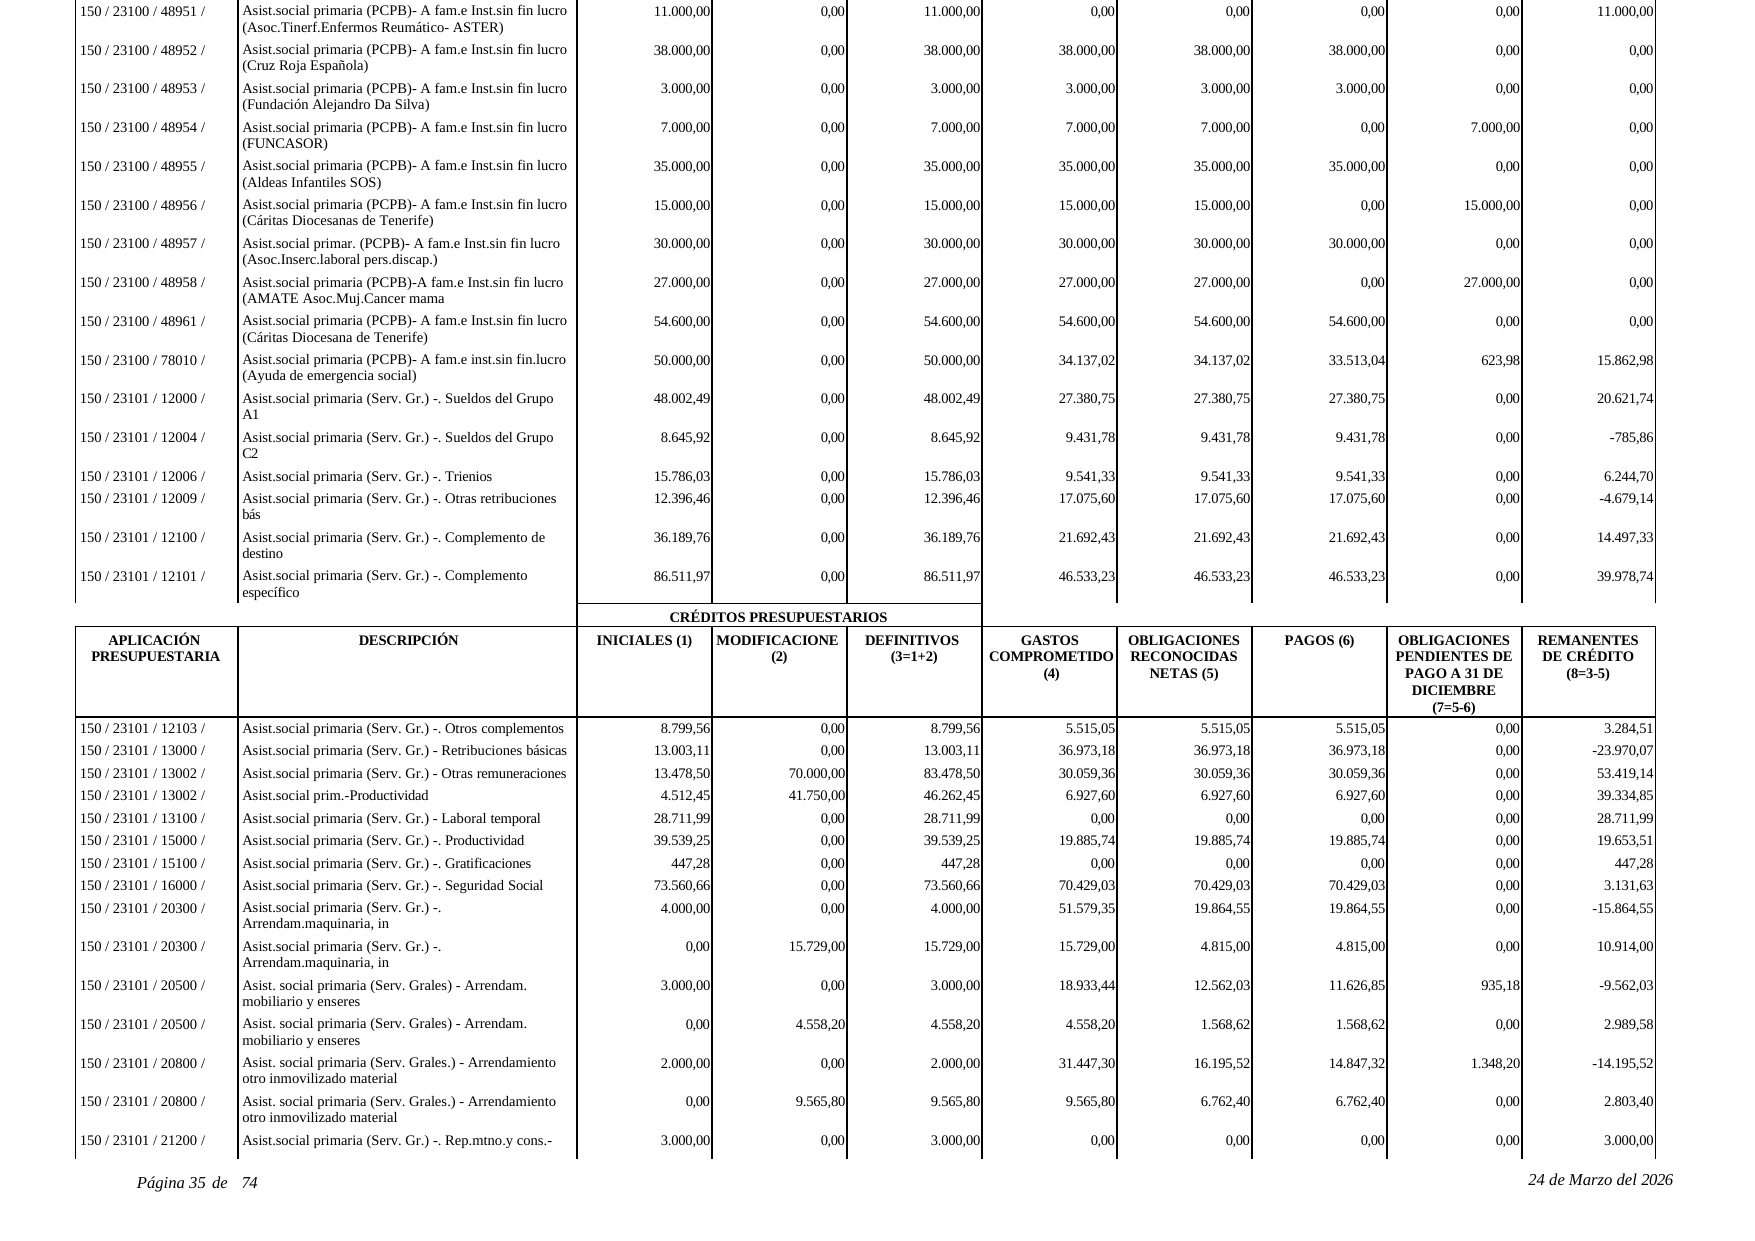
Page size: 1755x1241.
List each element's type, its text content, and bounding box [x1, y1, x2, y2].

table_cell 35.000,00 [578, 155, 711, 194]
table_cell 73.560,66 [848, 875, 981, 897]
table_cell 150 / 23101 / 15000 / [76, 830, 237, 852]
table_cell 30.000,00 [1253, 233, 1386, 271]
table_cell 28.711,99 [1523, 807, 1655, 829]
table_cell 30.059,36 [1118, 762, 1251, 784]
table_cell 150 / 23101 / 20800 / [76, 1052, 237, 1091]
table_cell 70.429,03 [983, 875, 1116, 897]
table_cell 0,00 [1388, 807, 1521, 829]
table_cell Asist.social primaria (Serv. Gr.) -. Productividad [239, 830, 576, 852]
table_cell 36.973,18 [983, 739, 1116, 762]
table_cell 0,00 [713, 271, 846, 310]
table_cell 0,00 [713, 39, 846, 77]
table_cell DEFINITIVOS (3=1+2) [848, 627, 981, 716]
table_cell -4.679,14 [1523, 488, 1655, 526]
table_cell 31.447,30 [983, 1052, 1116, 1091]
table_cell 8.645,92 [578, 426, 711, 465]
table_cell 0,00 [713, 233, 846, 271]
table_cell 70.429,03 [1118, 875, 1251, 897]
table_cell 38.000,00 [1253, 39, 1386, 77]
table_cell 150 / 23101 / 12004 / [76, 426, 237, 465]
table_cell 0,00 [713, 78, 846, 116]
table_cell 27.000,00 [578, 271, 711, 310]
table_cell 54.600,00 [1118, 310, 1251, 349]
table_cell Asist.social primar. (PCPB)- A fam.e Inst.sin fin lucro (Asoc.Inserc.laboral pers.discap.) [239, 233, 576, 271]
table_cell 0,00 [1388, 718, 1521, 739]
table_cell REMANENTES DE CRÉDITO (8=3-5) [1523, 627, 1655, 716]
table_cell 14.497,33 [1523, 526, 1655, 565]
table_cell 48.002,49 [578, 388, 711, 426]
table_cell 0,00 [713, 830, 846, 852]
table_cell 0,00 [1388, 1013, 1521, 1052]
table_cell Asist.social primaria (Serv. Gr.) - Otras remuneraciones [239, 762, 576, 784]
table_cell 36.973,18 [1118, 739, 1251, 762]
table_cell 150 / 23101 / 15100 / [76, 852, 237, 874]
table_cell 70.429,03 [1253, 875, 1386, 897]
table_cell 150 / 23101 / 21200 / [76, 1130, 237, 1159]
table_cell 10.914,00 [1523, 936, 1655, 974]
table_cell 0,00 [1253, 194, 1386, 232]
table_cell 6.927,60 [983, 785, 1116, 807]
table_cell -15.864,55 [1523, 897, 1655, 936]
table_cell 0,00 [713, 0, 846, 39]
table_cell PAGOS (6) [1253, 627, 1386, 716]
table_cell 30.000,00 [848, 233, 981, 271]
table_cell 150 / 23101 / 12100 / [76, 526, 237, 565]
table_cell 3.131,63 [1523, 875, 1655, 897]
table_cell Asist.social primaria (PCPB)-A fam.e Inst.sin fin lucro (AMATE Asoc.Muj.Cancer mama [239, 271, 576, 310]
table_cell 150 / 23101 / 12101 / [76, 565, 237, 603]
table_cell DESCRIPCIÓN [239, 627, 576, 716]
table_cell 0,00 [1388, 465, 1521, 487]
table_cell 0,00 [1253, 807, 1386, 829]
table_cell 7.000,00 [1388, 116, 1521, 155]
table_cell Asist.social primaria (Serv. Gr.) -. Sueldos del Grupo C2 [239, 426, 576, 465]
table_cell 150 / 23101 / 20300 / [76, 936, 237, 974]
table_cell 0,00 [1523, 39, 1655, 77]
table_cell 0,00 [1523, 310, 1655, 349]
table_cell 2.000,00 [848, 1052, 981, 1091]
table_cell 447,28 [578, 852, 711, 874]
table_cell 46.533,23 [1118, 565, 1251, 603]
table_cell 30.000,00 [983, 233, 1116, 271]
table_cell 41.750,00 [713, 785, 846, 807]
table_cell 150 / 23100 / 48952 / [76, 39, 237, 77]
table_cell 13.003,11 [578, 739, 711, 762]
table_cell 9.541,33 [1253, 465, 1386, 487]
table_cell 30.000,00 [1118, 233, 1251, 271]
table_cell 48.002,49 [848, 388, 981, 426]
table_cell 150 / 23101 / 13000 / [76, 739, 237, 762]
table_cell Asist.social primaria (PCPB)- A fam.e Inst.sin fin lucro (Cáritas Diocesanas de Tenerife) [239, 194, 576, 232]
table_cell 4.815,00 [1253, 936, 1386, 974]
table_cell 15.000,00 [1388, 194, 1521, 232]
table_cell 150 / 23101 / 12103 / [76, 718, 237, 739]
table_cell 19.653,51 [1523, 830, 1655, 852]
table_cell 0,00 [713, 1130, 846, 1159]
table_cell 0,00 [713, 116, 846, 155]
table_cell 50.000,00 [848, 349, 981, 387]
table_cell 0,00 [713, 310, 846, 349]
table_cell MODIFICACIONE (2) [713, 627, 846, 716]
table_cell 447,28 [1523, 852, 1655, 874]
table_cell 150 / 23101 / 13002 / [76, 762, 237, 784]
table_cell 36.973,18 [1253, 739, 1386, 762]
table_cell 15.729,00 [983, 936, 1116, 974]
table_cell 623,98 [1388, 349, 1521, 387]
table_cell 54.600,00 [578, 310, 711, 349]
table_cell 54.600,00 [983, 310, 1116, 349]
table_cell 0,00 [713, 426, 846, 465]
table_cell 0,00 [1253, 116, 1386, 155]
table_cell 3.000,00 [578, 1130, 711, 1159]
table_cell 4.558,20 [983, 1013, 1116, 1052]
table_cell 0,00 [1388, 388, 1521, 426]
table_cell 46.262,45 [848, 785, 981, 807]
table_cell 13.003,11 [848, 739, 981, 762]
table_cell 15.000,00 [983, 194, 1116, 232]
table_cell 51.579,35 [983, 897, 1116, 936]
table_cell 0,00 [1118, 852, 1251, 874]
table_cell 3.000,00 [1523, 1130, 1655, 1159]
table_header [75, 603, 576, 626]
table_cell 3.000,00 [1253, 78, 1386, 116]
table_cell Asist.social primaria (PCPB)- A fam.e Inst.sin fin lucro (Aldeas Infantiles SOS) [239, 155, 576, 194]
table_cell 3.000,00 [1118, 78, 1251, 116]
table_cell 11.000,00 [848, 0, 981, 39]
table_cell 18.933,44 [983, 975, 1116, 1013]
table_cell -785,86 [1523, 426, 1655, 465]
table_cell 0,00 [1523, 78, 1655, 116]
table_cell -9.562,03 [1523, 975, 1655, 1013]
table_cell Asist.social primaria (Serv. Gr.) -. Otros complementos [239, 718, 576, 739]
table_cell Asist.social primaria (Serv. Gr.) -. Complemento de destino [239, 526, 576, 565]
table_cell 15.786,03 [848, 465, 981, 487]
table_cell 0,00 [1388, 0, 1521, 39]
table_cell 36.189,76 [848, 526, 981, 565]
table_cell 35.000,00 [983, 155, 1116, 194]
table_cell Asist.social primaria (Serv. Gr.) -. Otras retribuciones bás [239, 488, 576, 526]
table_cell 21.692,43 [1253, 526, 1386, 565]
table_cell 9.431,78 [1118, 426, 1251, 465]
table_cell Asist. social primaria (Serv. Grales.) - Arrendamiento otro inmovilizado material [239, 1052, 576, 1091]
table_cell 70.000,00 [713, 762, 846, 784]
table_cell 0,00 [1388, 39, 1521, 77]
table_header [983, 603, 1655, 626]
table_cell 0,00 [1388, 565, 1521, 603]
table_cell 0,00 [1388, 739, 1521, 762]
table_cell 12.396,46 [578, 488, 711, 526]
table_cell 0,00 [983, 1130, 1116, 1159]
table_cell 0,00 [713, 488, 846, 526]
table_cell 0,00 [1118, 0, 1251, 39]
table_cell 3.000,00 [578, 78, 711, 116]
table_cell Asist.social primaria (Serv. Gr.) -. Complemento específico [239, 565, 576, 603]
table_cell 150 / 23100 / 48961 / [76, 310, 237, 349]
table_cell 35.000,00 [1253, 155, 1386, 194]
table_cell 39.978,74 [1523, 565, 1655, 603]
table_cell 150 / 23101 / 12009 / [76, 488, 237, 526]
table_cell 0,00 [713, 388, 846, 426]
table_cell 0,00 [1388, 155, 1521, 194]
table_cell Asist.social primaria (Serv. Gr.) -. Seguridad Social [239, 875, 576, 897]
table_cell 15.786,03 [578, 465, 711, 487]
table_cell 19.885,74 [1253, 830, 1386, 852]
table_cell Asist.social primaria (Serv. Gr.) - Retribuciones básicas [239, 739, 576, 762]
table_cell 2.989,58 [1523, 1013, 1655, 1052]
table_cell 36.189,76 [578, 526, 711, 565]
table_cell 39.539,25 [578, 830, 711, 852]
table_cell 73.560,66 [578, 875, 711, 897]
table_cell 0,00 [713, 718, 846, 739]
table_cell OBLIGACIONES RECONOCIDAS NETAS (5) [1118, 627, 1251, 716]
table_cell 0,00 [1118, 807, 1251, 829]
table_cell 19.864,55 [1253, 897, 1386, 936]
table_cell 8.799,56 [848, 718, 981, 739]
table_cell -23.970,07 [1523, 739, 1655, 762]
table_cell 34.137,02 [1118, 349, 1251, 387]
table_cell 5.515,05 [1253, 718, 1386, 739]
table_cell 7.000,00 [848, 116, 981, 155]
table_cell 30.059,36 [1253, 762, 1386, 784]
table_cell 0,00 [1388, 830, 1521, 852]
table_cell Asist. social primaria (Serv. Grales) - Arrendam. mobiliario y enseres [239, 1013, 576, 1052]
table_cell 28.711,99 [578, 807, 711, 829]
table_cell 5.515,05 [983, 718, 1116, 739]
table_cell 6.244,70 [1523, 465, 1655, 487]
table_cell 35.000,00 [848, 155, 981, 194]
table_cell Asist.social primaria (Serv. Gr.) -. Sueldos del Grupo A1 [239, 388, 576, 426]
table_cell -14.195,52 [1523, 1052, 1655, 1091]
table_cell 28.711,99 [848, 807, 981, 829]
table_cell 83.478,50 [848, 762, 981, 784]
table_cell Asist.social prim.-Productividad [239, 785, 576, 807]
table_cell 0,00 [1388, 936, 1521, 974]
table_cell Asist.social primaria (Serv. Gr.) -. Rep.mtno.y cons.- [239, 1130, 576, 1159]
table_cell 0,00 [713, 1052, 846, 1091]
table_cell 3.000,00 [983, 78, 1116, 116]
table_cell 0,00 [1523, 194, 1655, 232]
table_cell 4.558,20 [713, 1013, 846, 1052]
table_cell 4.558,20 [848, 1013, 981, 1052]
table_cell 12.562,03 [1118, 975, 1251, 1013]
table_cell 0,00 [1523, 233, 1655, 271]
table_cell 4.000,00 [848, 897, 981, 936]
table_header CRÉDITOS PRESUPUESTARIOS [578, 604, 981, 626]
table_cell 0,00 [1388, 488, 1521, 526]
table_cell 0,00 [578, 1091, 711, 1129]
table_cell GASTOS COMPROMETIDO (4) [983, 627, 1116, 716]
table_cell 0,00 [1388, 762, 1521, 784]
table_cell 54.600,00 [848, 310, 981, 349]
table_cell 0,00 [578, 1013, 711, 1052]
table_cell 150 / 23101 / 13100 / [76, 807, 237, 829]
table_cell 17.075,60 [1118, 488, 1251, 526]
table_cell 6.927,60 [1253, 785, 1386, 807]
table_cell 1.348,20 [1388, 1052, 1521, 1091]
table_cell 19.885,74 [1118, 830, 1251, 852]
table_cell 150 / 23100 / 48953 / [76, 78, 237, 116]
table_cell 0,00 [1388, 526, 1521, 565]
table_cell 46.533,23 [983, 565, 1116, 603]
table_cell 15.000,00 [578, 194, 711, 232]
table_cell 1.568,62 [1253, 1013, 1386, 1052]
table_cell 3.000,00 [848, 975, 981, 1013]
table_cell 8.799,56 [578, 718, 711, 739]
table_cell 7.000,00 [1118, 116, 1251, 155]
table_cell 9.565,80 [848, 1091, 981, 1129]
table_cell 38.000,00 [848, 39, 981, 77]
table_cell 20.621,74 [1523, 388, 1655, 426]
table_cell 0,00 [1253, 0, 1386, 39]
table_cell Asist.social primaria (Serv. Gr.) -. Gratificaciones [239, 852, 576, 874]
table_cell 3.000,00 [848, 1130, 981, 1159]
table_cell Asist.social primaria (Serv. Gr.) -. Arrendam.maquinaria, in [239, 897, 576, 936]
table_cell 935,18 [1388, 975, 1521, 1013]
table_cell 27.000,00 [1388, 271, 1521, 310]
table_cell 0,00 [713, 739, 846, 762]
table_cell 0,00 [1388, 897, 1521, 936]
table_cell 27.380,75 [983, 388, 1116, 426]
table_cell Asist.social primaria (PCPB)- A fam.e Inst.sin fin lucro (Cruz Roja Española) [239, 39, 576, 77]
table_cell 0,00 [1388, 852, 1521, 874]
table_cell 2.803,40 [1523, 1091, 1655, 1129]
table_cell Asist. social primaria (Serv. Grales) - Arrendam. mobiliario y enseres [239, 975, 576, 1013]
table_cell 27.380,75 [1253, 388, 1386, 426]
table_cell 0,00 [713, 565, 846, 603]
table_cell 0,00 [713, 526, 846, 565]
table_cell Asist.social primaria (PCPB)- A fam.e Inst.sin fin lucro (Cáritas Diocesana de Tenerife) [239, 310, 576, 349]
table_cell 9.541,33 [983, 465, 1116, 487]
table_cell 0,00 [713, 155, 846, 194]
table_cell 9.541,33 [1118, 465, 1251, 487]
table_cell 11.626,85 [1253, 975, 1386, 1013]
table_cell 30.000,00 [578, 233, 711, 271]
table_cell Asist.social primaria (Serv. Gr.) - Laboral temporal [239, 807, 576, 829]
table_cell 15.729,00 [713, 936, 846, 974]
table_cell 150 / 23101 / 20500 / [76, 975, 237, 1013]
table_cell Asist.social primaria (PCPB)- A fam.e Inst.sin fin lucro (FUNCASOR) [239, 116, 576, 155]
table_cell 3.284,51 [1523, 718, 1655, 739]
table_cell 150 / 23101 / 16000 / [76, 875, 237, 897]
table_cell 13.478,50 [578, 762, 711, 784]
table_cell 150 / 23100 / 78010 / [76, 349, 237, 387]
table_cell 34.137,02 [983, 349, 1116, 387]
table_cell 30.059,36 [983, 762, 1116, 784]
table_cell 2.000,00 [578, 1052, 711, 1091]
table_cell 8.645,92 [848, 426, 981, 465]
table_cell 7.000,00 [983, 116, 1116, 155]
table_cell 17.075,60 [1253, 488, 1386, 526]
table_cell 0,00 [1388, 426, 1521, 465]
table_cell 0,00 [1523, 116, 1655, 155]
table_cell 0,00 [983, 807, 1116, 829]
table_cell 0,00 [983, 852, 1116, 874]
table_cell 9.431,78 [1253, 426, 1386, 465]
table_cell 0,00 [1388, 1091, 1521, 1129]
table_cell 150 / 23101 / 20500 / [76, 1013, 237, 1052]
table_cell 15.000,00 [1118, 194, 1251, 232]
table_cell OBLIGACIONES PENDIENTES DE PAGO A 31 DE DICIEMBRE (7=5-6) [1388, 627, 1521, 716]
table_cell 150 / 23100 / 48955 / [76, 155, 237, 194]
table_cell 1.568,62 [1118, 1013, 1251, 1052]
table_cell 11.000,00 [578, 0, 711, 39]
table_cell 150 / 23101 / 12000 / [76, 388, 237, 426]
table_cell 150 / 23101 / 13002 / [76, 785, 237, 807]
table_cell 15.000,00 [848, 194, 981, 232]
table_cell 53.419,14 [1523, 762, 1655, 784]
table_cell 3.000,00 [578, 975, 711, 1013]
table_cell 54.600,00 [1253, 310, 1386, 349]
table_cell 4.512,45 [578, 785, 711, 807]
table_cell 0,00 [713, 852, 846, 874]
table_cell 0,00 [1388, 310, 1521, 349]
table_cell 27.000,00 [848, 271, 981, 310]
table_cell Asist.social primaria (PCPB)- A fam.e inst.sin fin.lucro (Ayuda de emergencia social) [239, 349, 576, 387]
table_cell 0,00 [983, 0, 1116, 39]
table_cell 33.513,04 [1253, 349, 1386, 387]
table_cell 14.847,32 [1253, 1052, 1386, 1091]
table_cell 17.075,60 [983, 488, 1116, 526]
table_cell 0,00 [713, 975, 846, 1013]
table_cell 0,00 [713, 807, 846, 829]
table_cell 16.195,52 [1118, 1052, 1251, 1091]
table_cell 38.000,00 [983, 39, 1116, 77]
table_cell 19.864,55 [1118, 897, 1251, 936]
table_cell 4.000,00 [578, 897, 711, 936]
table_cell 0,00 [713, 194, 846, 232]
table_cell 0,00 [1388, 78, 1521, 116]
table_cell 150 / 23100 / 48958 / [76, 271, 237, 310]
table_cell Asist.social primaria (Serv. Gr.) -. Trienios [239, 465, 576, 487]
table_cell 150 / 23100 / 48954 / [76, 116, 237, 155]
table_cell 9.565,80 [983, 1091, 1116, 1129]
table_cell 150 / 23101 / 12006 / [76, 465, 237, 487]
table_cell 12.396,46 [848, 488, 981, 526]
table_cell 38.000,00 [578, 39, 711, 77]
table_cell Asist.social primaria (PCPB)- A fam.e Inst.sin fin lucro (Fundación Alejandro Da Silva) [239, 78, 576, 116]
table_cell 0,00 [1388, 233, 1521, 271]
table_cell 35.000,00 [1118, 155, 1251, 194]
table_cell 150 / 23101 / 20300 / [76, 897, 237, 936]
table_cell 11.000,00 [1523, 0, 1655, 39]
table_cell 0,00 [1523, 155, 1655, 194]
table_cell 86.511,97 [578, 565, 711, 603]
table_cell 0,00 [1253, 1130, 1386, 1159]
table_cell 0,00 [713, 875, 846, 897]
table_cell 150 / 23100 / 48956 / [76, 194, 237, 232]
table_cell 15.729,00 [848, 936, 981, 974]
table_cell 3.000,00 [848, 78, 981, 116]
table_cell INICIALES (1) [578, 627, 711, 716]
table_cell 21.692,43 [983, 526, 1116, 565]
table_cell 19.885,74 [983, 830, 1116, 852]
table_cell 0,00 [1253, 271, 1386, 310]
table_cell 0,00 [1523, 271, 1655, 310]
table_cell 7.000,00 [578, 116, 711, 155]
table_cell 447,28 [848, 852, 981, 874]
table_cell 21.692,43 [1118, 526, 1251, 565]
table_cell 150 / 23100 / 48957 / [76, 233, 237, 271]
table_cell 0,00 [713, 349, 846, 387]
table_cell 9.431,78 [983, 426, 1116, 465]
table_cell Asist. social primaria (Serv. Grales.) - Arrendamiento otro inmovilizado material [239, 1091, 576, 1129]
table_cell 4.815,00 [1118, 936, 1251, 974]
table_cell 27.380,75 [1118, 388, 1251, 426]
table_cell 6.762,40 [1118, 1091, 1251, 1129]
table_cell 46.533,23 [1253, 565, 1386, 603]
table_cell 150 / 23100 / 48951 / [76, 0, 237, 39]
table_cell 27.000,00 [1118, 271, 1251, 310]
table_cell 0,00 [578, 936, 711, 974]
table_cell 5.515,05 [1118, 718, 1251, 739]
table_cell 39.539,25 [848, 830, 981, 852]
table_cell 38.000,00 [1118, 39, 1251, 77]
table_cell 86.511,97 [848, 565, 981, 603]
table_cell 0,00 [1388, 1130, 1521, 1159]
table_cell 0,00 [713, 897, 846, 936]
table_cell 39.334,85 [1523, 785, 1655, 807]
table_cell 0,00 [1388, 875, 1521, 897]
table_cell 50.000,00 [578, 349, 711, 387]
table_cell Asist.social primaria (Serv. Gr.) -. Arrendam.maquinaria, in [239, 936, 576, 974]
table_cell 6.927,60 [1118, 785, 1251, 807]
table_cell Asist.social primaria (PCPB)- A fam.e Inst.sin fin lucro (Asoc.Tinerf.Enfermos Reumático- ASTER) [239, 0, 576, 39]
table_cell 9.565,80 [713, 1091, 846, 1129]
table_cell 0,00 [1118, 1130, 1251, 1159]
table_cell 0,00 [713, 465, 846, 487]
table_cell 27.000,00 [983, 271, 1116, 310]
table_cell 150 / 23101 / 20800 / [76, 1091, 237, 1129]
table_cell 6.762,40 [1253, 1091, 1386, 1129]
table_cell 0,00 [1388, 785, 1521, 807]
table_cell 15.862,98 [1523, 349, 1655, 387]
table_cell 0,00 [1253, 852, 1386, 874]
table_cell APLICACIÓN PRESUPUESTARIA [76, 627, 237, 716]
